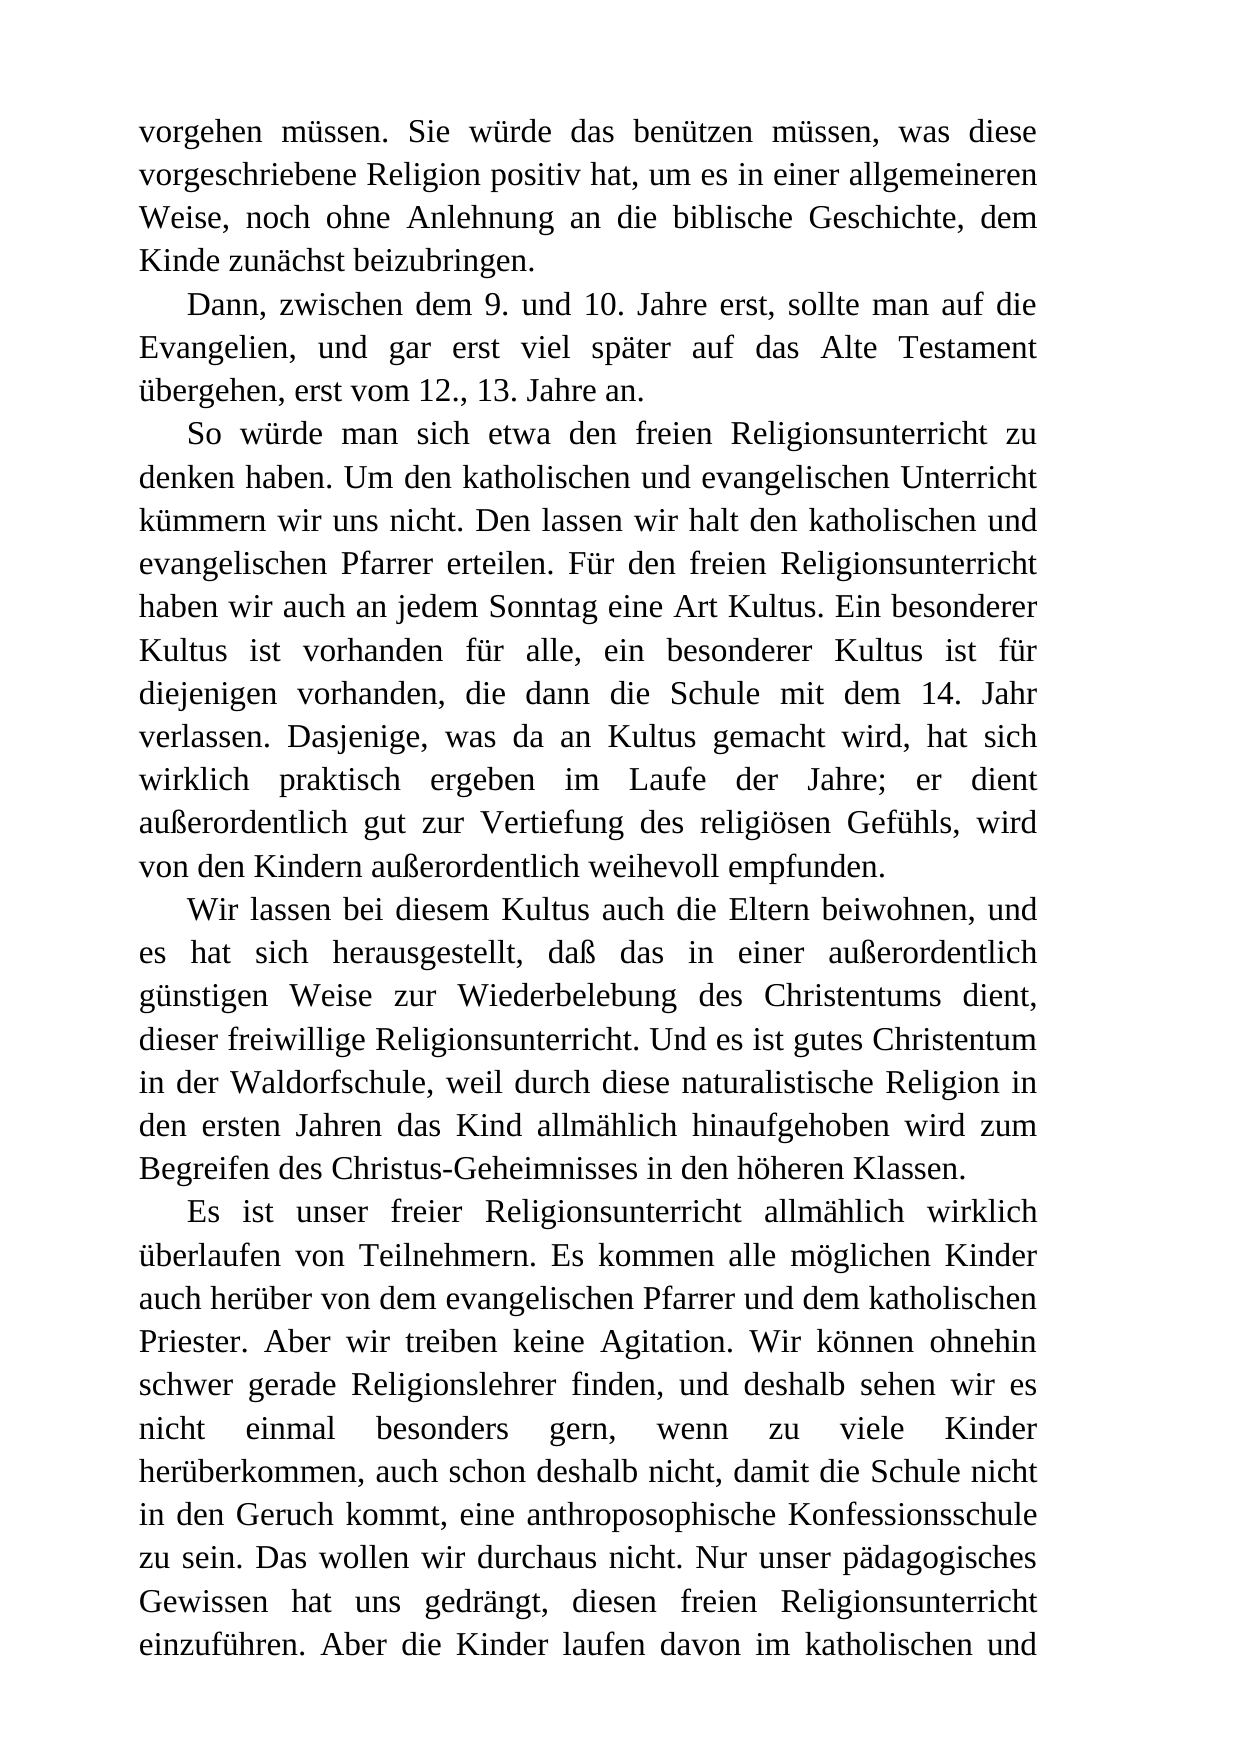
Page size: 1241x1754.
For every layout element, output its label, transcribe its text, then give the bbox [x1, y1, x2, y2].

text So würde man sich etwa den freien Religionsunterricht zu denken haben. Um den katholischen und evangelischen Unterricht kümmern wir uns nicht. Den lassen wir halt den katholischen und evangelischen Pfarrer erteilen. Für den freien Religionsunterricht haben wir auch an jedem Sonntag eine Art Kultus. Ein besonderer Kultus ist vorhanden für alle, ein besonderer Kultus ist für diejenigen vorhanden, die dann die Schule mit dem 14. Jahr verlassen. Dasjenige, was da an Kultus gemacht wird, hat sich wirklich praktisch ergeben im Laufe der Jahre; er dient außerordentlich gut zur Vertiefung des religiösen Gefühls, wird von den Kindern außerordentlich weihevoll empfunden. [139, 414, 1038, 884]
text Es ist unser freier Religionsunterricht allmählich wirklich überlaufen von Teilnehmern. Es kommen alle möglichen Kinder auch herüber von dem evangelischen Pfarrer und dem katholischen Priester. Aber wir treiben keine Agitation. Wir können ohnehin schwer gerade Religionslehrer finden, und deshalb sehen wir es nicht einmal besonders gern, wenn zu viele Kinder herüberkommen, auch schon deshalb nicht, damit die Schule nicht in den Geruch kommt, eine anthroposophische Konfessionsschule zu sein. Das wollen wir durchaus nicht. Nur unser pädagogisches Gewissen hat uns gedrängt, diesen freien Religionsunterricht einzuführen. Aber die Kinder laufen davon im katholischen und [139, 1192, 1038, 1662]
text vorgehen müssen. Sie würde das benützen müssen, was diese vorgeschriebene Religion positiv hat, um es in einer allgemeineren Weise, noch ohne Anlehnung an die biblische Geschichte, dem Kinde zunächst beizubringen. [139, 111, 1038, 279]
text Dann, zwischen dem 9. und 10. Jahre erst, sollte man auf die Evangelien, und gar erst viel später auf das Alte Testament übergehen, erst vom 12., 13. Jahre an. [139, 284, 1038, 409]
text Wir lassen bei diesem Kultus auch die Eltern beiwohnen, und es hat sich herausgestellt, daß das in einer außerordentlich günstigen Weise zur Wiederbelebung des Christentums dient, dieser freiwillige Religionsunterricht. Und es ist gutes Christentum in der Waldorfschule, weil durch diese naturalistische Religion in den ersten Jahren das Kind allmählich hinaufgehoben wird zum Begreifen des Christus-Geheimnisses in den höheren Klassen. [139, 889, 1038, 1187]
